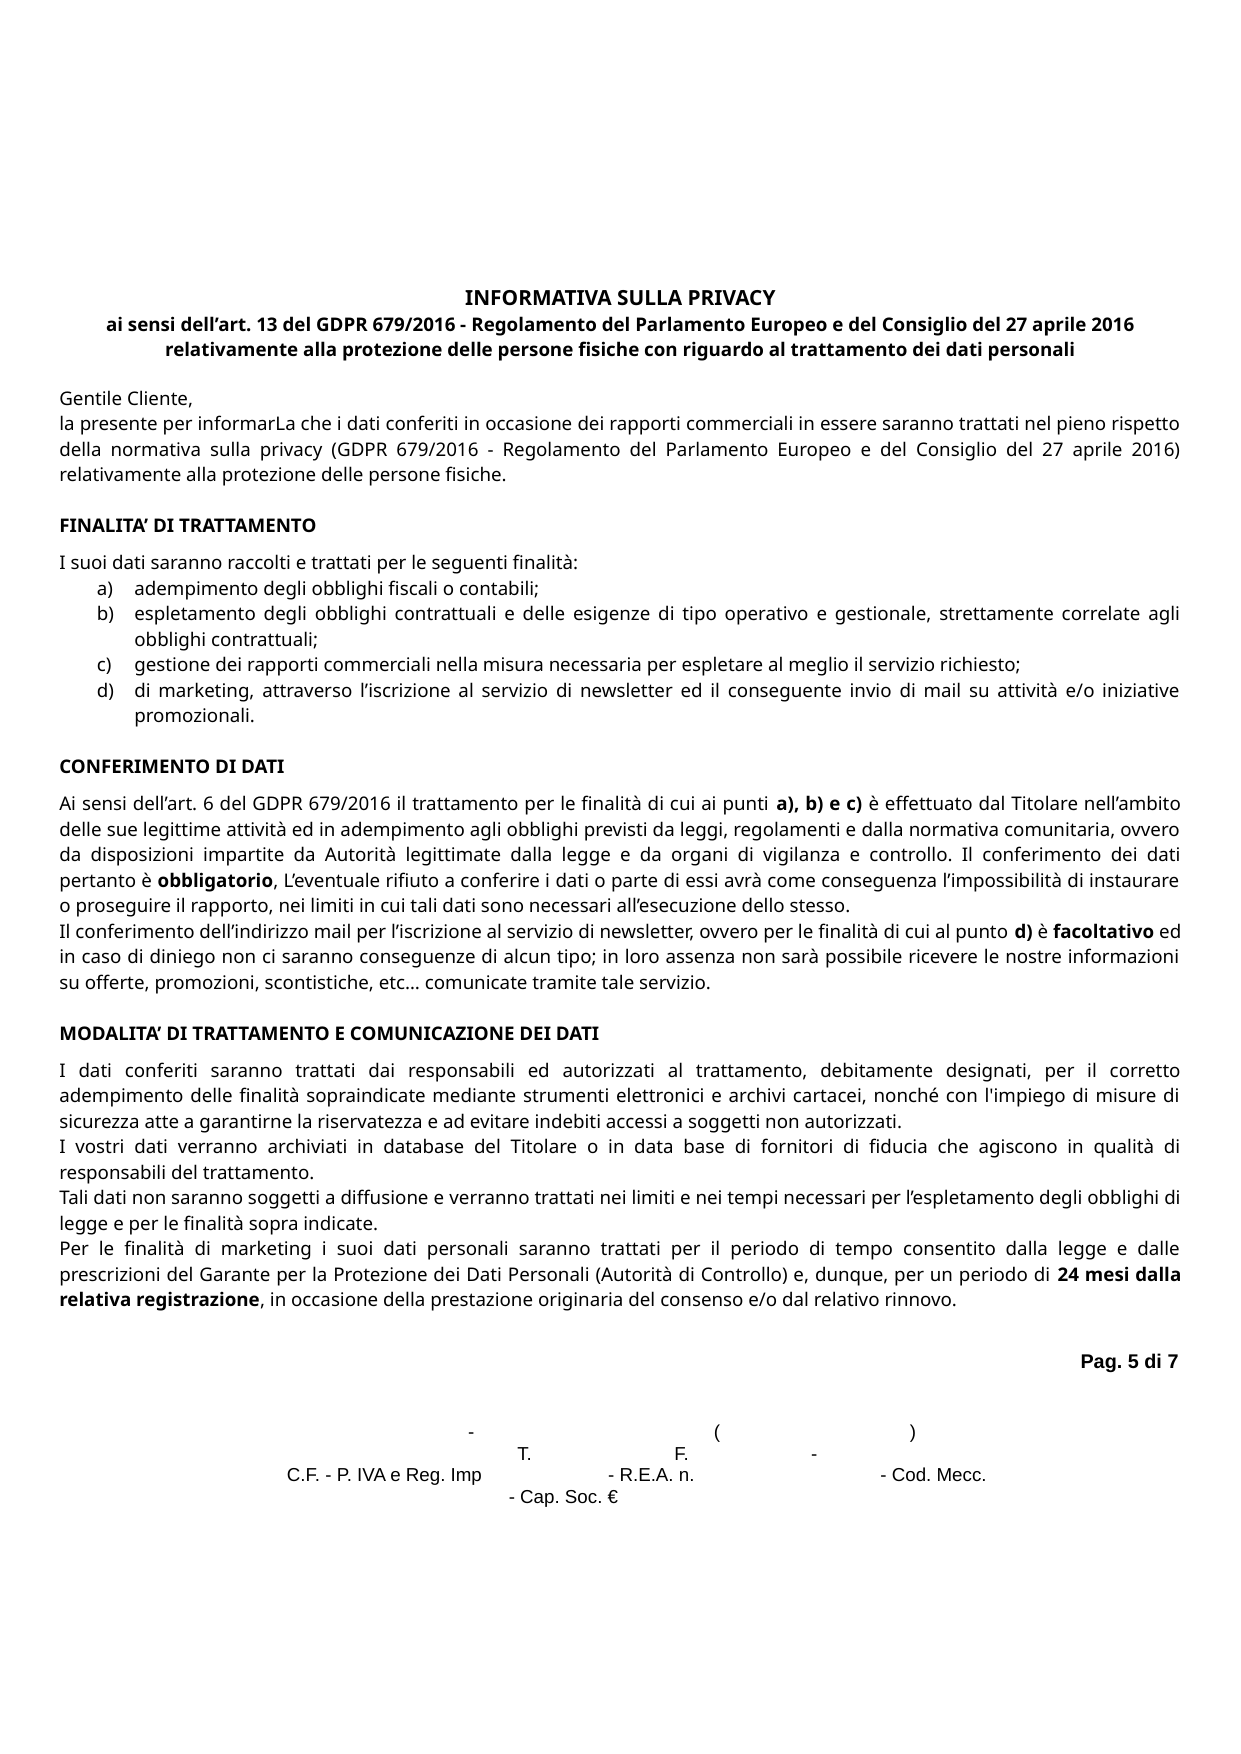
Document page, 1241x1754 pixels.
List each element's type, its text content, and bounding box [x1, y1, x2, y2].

text I vostri dati verranno archiviati in database del Titolare o in data base di fornitori di fiducia che agiscono in qualità di responsabili del trattamento. [59, 1134, 1181, 1185]
list di marketing, attraverso l’iscrizione al servizio di newsletter ed il conseguente invio di mail su attività e/o iniziative promozionali. [97, 677, 1181, 728]
text Ai sensi dell’art. 6 del GDPR 679/2016 il trattamento per le finalità di cui ai punti a), b) e c) è effettuato dal Titolare nell’ambito delle sue legittime attività ed in adempimento agli obblighi previsti da leggi, regolamenti e dalla normativa comunitaria, ovvero da disposizioni impartite da Autorità legittimate dalla legge e da organi di vigilanza e controllo. Il conferimento dei dati pertanto è obbligatorio, L’eventuale rifiuto a conferire i dati o parte di essi avrà come conseguenza l’impossibilità di instaurare o proseguire il rapporto, nei limiti in cui tali dati sono necessari all’esecuzione dello stesso. [59, 791, 1181, 918]
text INFORMATIVA SULLA PRIVACY [59, 283, 1181, 311]
text Gentile Cliente, [59, 385, 1181, 411]
text ai sensi dell’art. 13 del GDPR 679/2016 - Regolamento del Parlamento Europeo e del Consiglio del 27 aprile 2016 relativamente alla protezione delle persone fisiche con riguardo al trattamento dei dati personali [59, 311, 1181, 362]
text Tali dati non saranno soggetti a diffusione e verranno trattati nei limiti e nei tempi necessari per l’espletamento degli obblighi di legge e per le finalità sopra indicate. [59, 1185, 1181, 1236]
text FINALITA’ DI TRATTAMENTO [59, 513, 1181, 538]
text CONFERIMENTO DI DATI [59, 754, 1181, 779]
text la presente per informarLa che i dati conferiti in occasione dei rapporti commerciali in essere saranno trattati nel pieno rispetto della normativa sulla privacy (GDPR 679/2016 - Regolamento del Parlamento Europeo e del Consiglio del 27 aprile 2016) relativamente alla protezione delle persone fisiche. [59, 411, 1181, 487]
list adempimento degli obblighi fiscali o contabili; [97, 575, 1181, 601]
list espletamento degli obblighi contrattuali e delle esigenze di tipo operativo e gestionale, strettamente correlate agli obblighi contrattuali; [97, 601, 1181, 652]
text Il conferimento dell’indirizzo mail per l’iscrizione al servizio di newsletter, ovvero per le finalità di cui al punto d) è facoltativo ed in caso di diniego non ci saranno conseguenze di alcun tipo; in loro assenza non sarà possibile ricevere le nostre informazioni su offerte, promozioni, scontistiche, etc… comunicate tramite tale servizio. [59, 918, 1181, 995]
text I dati conferiti saranno trattati dai responsabili ed autorizzati al trattamento, debitamente designati, per il corretto adempimento delle finalità sopraindicate mediante strumenti elettronici e archivi cartacei, nonché con l'impiego di misure di sicurezza atte a garantirne la riservatezza e ad evitare indebiti accessi a soggetti non autorizzati. [59, 1057, 1181, 1134]
list gestione dei rapporti commerciali nella misura necessaria per espletare al meglio il servizio richiesto; [97, 652, 1181, 677]
text I suoi dati saranno raccolti e trattati per le seguenti finalità: [59, 549, 1181, 575]
text MODALITA’ DI TRATTAMENTO E COMUNICAZIONE DEI DATI [59, 1020, 1181, 1046]
text Per le finalità di marketing i suoi dati personali saranno trattati per il periodo di tempo consentito dalla legge e dalle prescrizioni del Garante per la Protezione dei Dati Personali (Autorità di Controllo) e, dunque, per un periodo di 24 mesi dalla relativa registrazione, in occasione della prestazione originaria del consenso e/o dal relativo rinnovo. [59, 1236, 1181, 1312]
